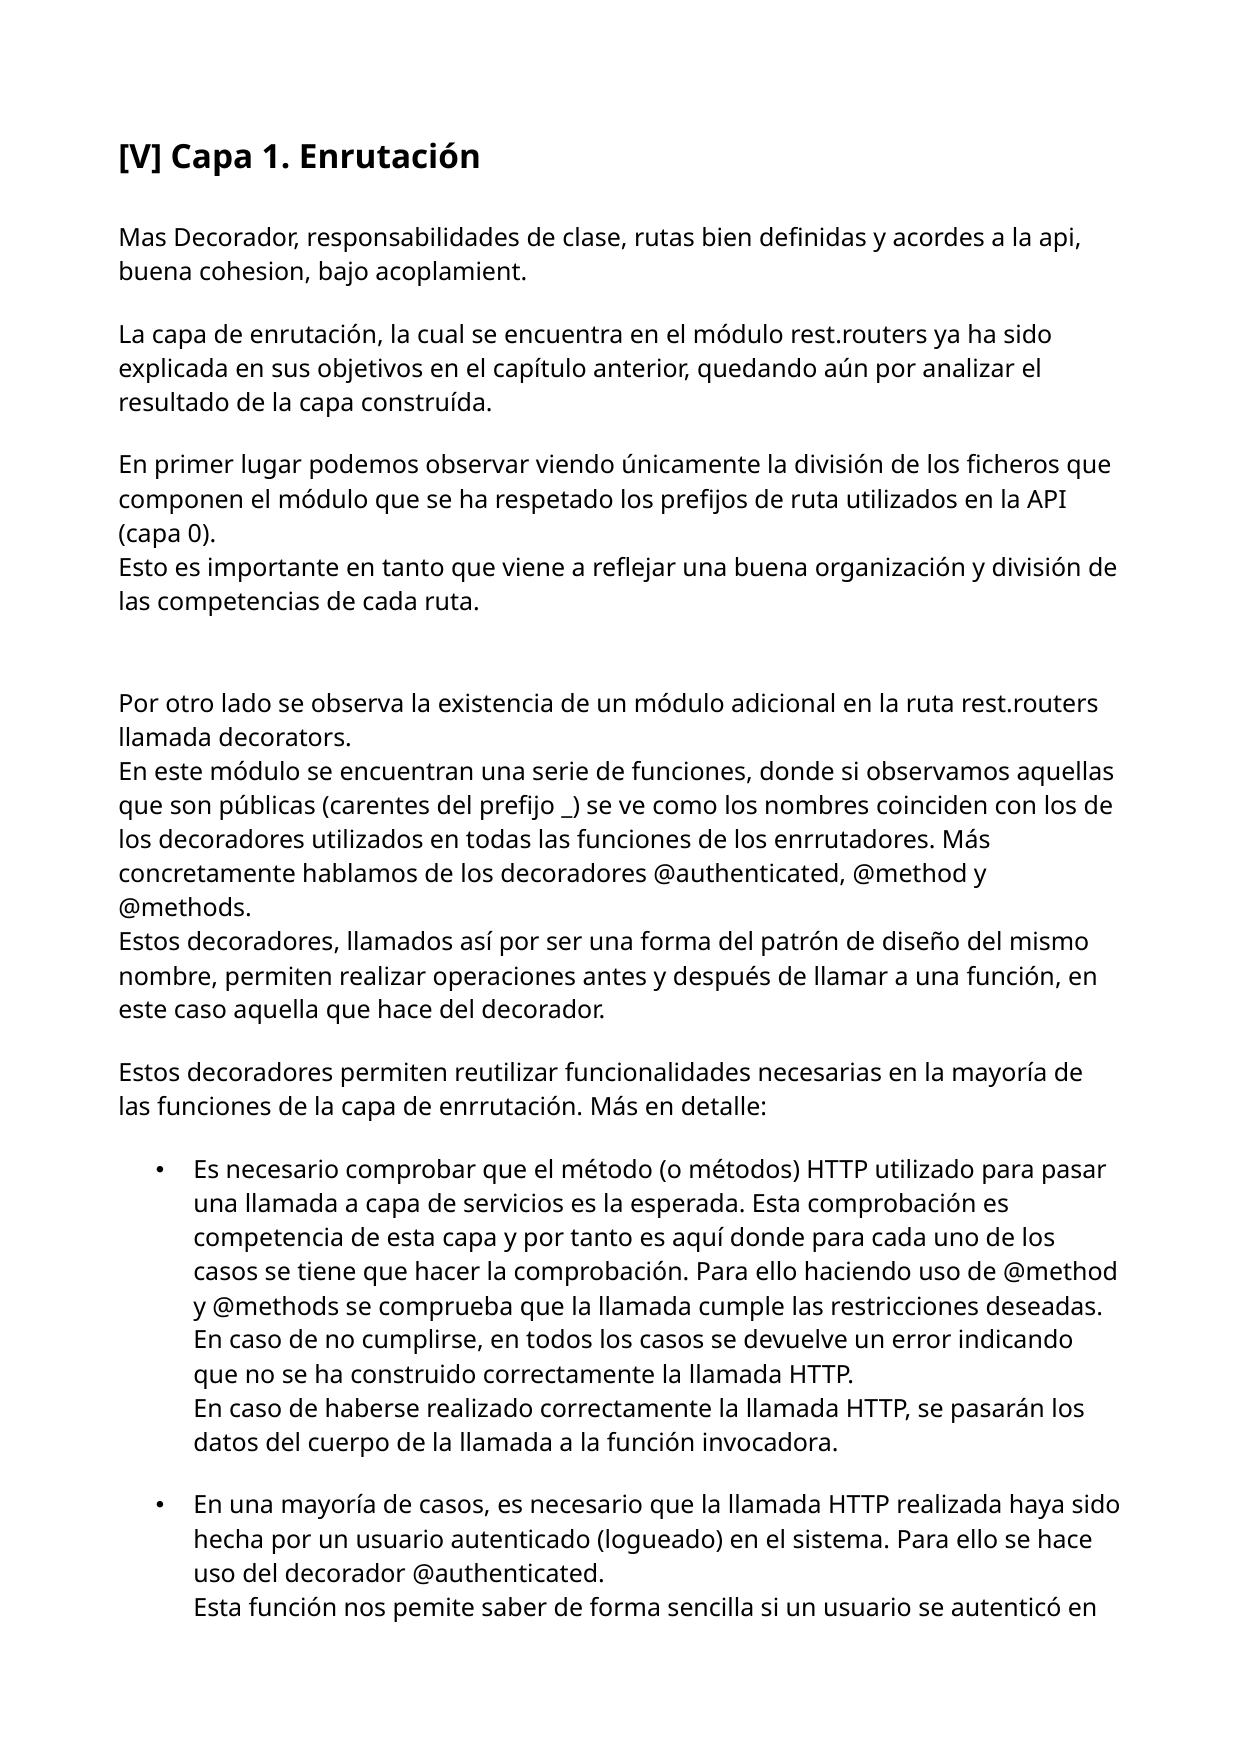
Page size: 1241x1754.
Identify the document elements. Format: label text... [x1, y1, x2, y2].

subtitle [V] Capa 1. Enrutación [118, 133, 1122, 178]
list Es necesario comprobar que el método (o métodos) HTTP utilizado para pasar una llamada a capa de servicios es la esperada. Esta comprobación es competencia de esta capa y por tanto es aquí donde para cada uno de los casos se tiene que hacer la comprobación. Para ello haciendo uso de @method y @methods se comprueba que la llamada cumple las restricciones deseadas. En caso de no cumplirse, en todos los casos se devuelve un error indicando que no se ha construido correctamente la llamada HTTP. En caso de haberse realizado correctamente la llamada HTTP, se pasarán los datos del cuerpo de la llamada a la función invocadora. [156, 1152, 1122, 1487]
text Por otro lado se observa la existencia de un módulo adicional en la ruta rest.routers llamada decorators. En este módulo se encuentran una serie de funciones, donde si observamos aquellas que son públicas (carentes del prefijo _) se ve como los nombres coinciden con los de los decoradores utilizados en todas las funciones de los enrrutadores. Más concretamente hablamos de los decoradores @authenticated, @method y @methods. Estos decoradores, llamados así por ser una forma del patrón de diseño del mismo nombre, permiten realizar operaciones antes y después de llamar a una función, en este caso aquella que hace del decorador. [118, 652, 1122, 1055]
text La capa de enrutación, la cual se encuentra en el módulo rest.routers ya ha sido explicada en sus objetivos en el capítulo anterior, quedando aún por analizar el resultado de la capa construída. [118, 316, 1122, 418]
text Estos decoradores permiten reutilizar funcionalidades necesarias en la mayoría de las funciones de la capa de enrrutación. Más en detalle: [118, 1055, 1122, 1152]
text En primer lugar podemos observar viendo únicamente la división de los ficheros que componen el módulo que se ha respetado los prefijos de ruta utilizados en la API (capa 0). Esto es importante en tanto que viene a reflejar una buena organización y división de las competencias de cada ruta. [118, 447, 1122, 652]
text Mas Decorador, responsabilidades de clase, rutas bien definidas y acordes a la api, buena cohesion, bajo acoplamient. [118, 219, 1122, 287]
list En una mayoría de casos, es necesario que la llamada HTTP realizada haya sido hecha por un usuario autenticado (logueado) en el sistema. Para ello se hace uso del decorador @authenticated. Esta función nos pemite saber de forma sencilla si un usuario se autenticó en [156, 1487, 1122, 1623]
